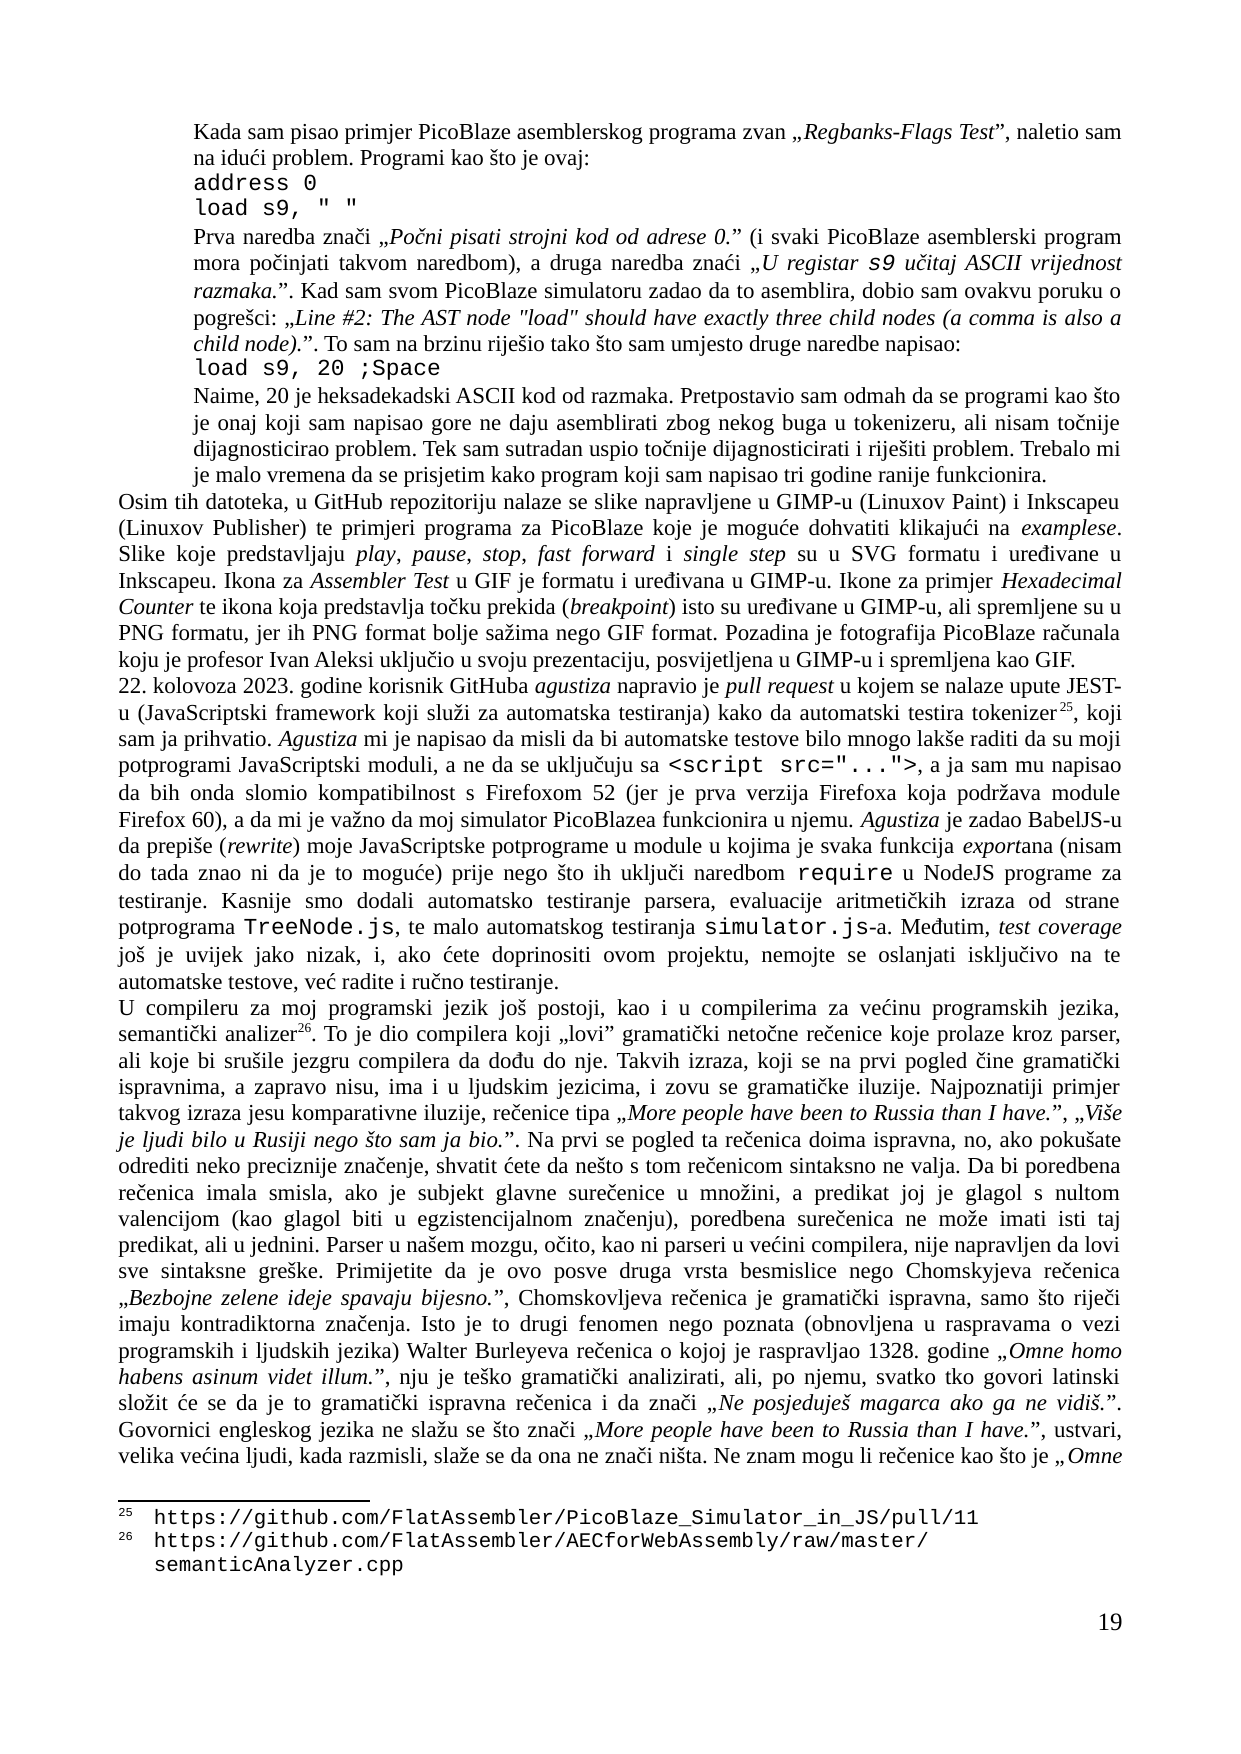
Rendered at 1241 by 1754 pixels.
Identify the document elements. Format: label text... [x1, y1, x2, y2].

text U compileru za moj programski jezik još postoji, kao i u compilerima za većinu programskih jezika, semantički analizer. To je dio compilera koji „lovi” gramatički netočne rečenice koje prolaze kroz parser, ali koje bi srušile jezgru compilera da dođu do nje. Takvih izraza, koji se na prvi pogled čine gramatički ispravnima, a zapravo nisu, ima i u ljudskim jezicima, i zovu se gramatičke iluzije. Najpoznatiji primjer takvog izraza jesu komparativne iluzije, rečenice tipa „More people have been to Russia than I have.”, „Više je ljudi bilo u Rusiji nego što sam ja bio.”. Na prvi se pogled ta rečenica doima ispravna, no, ako pokušate odrediti neko preciznije značenje, shvatit ćete da nešto s tom rečenicom sintaksno ne valja. Da bi poredbena rečenica imala smisla, ako je subjekt glavne surečenice u množini, a predikat joj je glagol s nultom valencijom (kao glagol biti u egzistencijalnom značenju), poredbena surečenica ne može imati isti taj predikat, ali u jednini. Parser u našem mozgu, očito, kao ni parseri u većini compilera, nije napravljen da lovi sve sintaksne greške. Primijetite da je ovo posve druga vrsta besmislice nego Chomskyjeva rečenica „Bezbojne zelene ideje spavaju bijesno.”, Chomskovljeva rečenica je gramatički ispravna, samo što riječi imaju kontradiktorna značenja. Isto je to drugi fenomen nego poznata (obnovljena u raspravama o vezi programskih i ljudskih jezika) Walter Burleyeva rečenica o kojoj je raspravljao 1328. godine „Omne homo habens asinum videt illum.”, nju je teško gramatički analizirati, ali, po njemu, svatko tko govori latinski složit će se da je to gramatički ispravna rečenica i da znači „Ne posjeduješ magarca ako ga ne vidiš.”. Govornici engleskog jezika ne slažu se što znači „More people have been to Russia than I have.”, ustvari, velika većina ljudi, kada razmisli, slaže se da ona ne znači ništa. Ne znam mogu li rečenice kao što je „Omne [118, 994, 1122, 1468]
text Osim tih datoteka, u GitHub repozitoriju nalaze se slike napravljene u GIMP-u (Linuxov Paint) i Inkscapeu (Linuxov Publisher) te primjeri programa za PicoBlaze koje je moguće dohvatiti klikajući na examplese. Slike koje predstavljaju play, pause, stop, fast forward i single step su u SVG formatu i uređivane u Inkscapeu. Ikona za Assembler Test u GIF je formatu i uređivana u GIMP-u. Ikone za primjer Hexadecimal Counter te ikona koja predstavlja točku prekida (breakpoint) isto su uređivane u GIMP-u, ali spremljene su u PNG formatu, jer ih PNG format bolje sažima nego GIF format. Pozadina je fotografija PicoBlaze računala koju je profesor Ivan Aleksi uključio u svoju prezentaciju, posvijetljena u GIMP-u i spremljena kao GIF. [118, 488, 1122, 672]
text https://github.com/FlatAssembler/AECforWebAssembly/raw/master/semanticAnalyzer.cpp [118, 1530, 1122, 1578]
text load s9, " " [193, 197, 1122, 223]
text https://github.com/FlatAssembler/PicoBlaze_Simulator_in_JS/pull/11 [118, 1507, 1122, 1530]
text address 0 [193, 171, 1122, 197]
text Kada sam pisao primjer PicoBlaze asemblerskog programa zvan „Regbanks-Flags Test”, naletio sam na idući problem. Programi kao što je ovaj: [193, 118, 1122, 171]
text load s9, 20 ;Space [193, 356, 1122, 382]
text 22. kolovoza 2023. godine korisnik GitHuba agustiza napravio je pull request u kojem se nalaze upute JEST-u (JavaScriptski framework koji služi za automatska testiranja) kako da automatski testira tokenizer, koji sam ja prihvatio. Agustiza mi je napisao da misli da bi automatske testove bilo mnogo lakše raditi da su moji potprogrami JavaScriptski moduli, a ne da se uključuju sa <script src="...">, a ja sam mu napisao da bih onda slomio kompatibilnost s Firefoxom 52 (jer je prva verzija Firefoxa koja podržava module Firefox 60), a da mi je važno da moj simulator PicoBlazea funkcionira u njemu. Agustiza je zadao BabelJS-u da prepiše (rewrite) moje JavaScriptske potprograme u module u kojima je svaka funkcija exportana (nisam do tada znao ni da je to moguće) prije nego što ih uključi naredbom require u NodeJS programe za testiranje. Kasnije smo dodali automatsko testiranje parsera, evaluacije aritmetičkih izraza od strane potprograma TreeNode.js, te malo automatskog testiranja simulator.js-a. Međutim, test coverage još je uvijek jako nizak, i, ako ćete doprinositi ovom projektu, nemojte se oslanjati isključivo na te automatske testove, već radite i ručno testiranje. [118, 672, 1122, 994]
text Prva naredba znači „Počni pisati strojni kod od adrese 0.” (i svaki PicoBlaze asemblerski program mora počinjati takvom naredbom), a druga naredba znaći „U registar s9 učitaj ASCII vrijednost razmaka.”. Kad sam svom PicoBlaze simulatoru zadao da to asemblira, dobio sam ovakvu poruku o pogrešci: „Line #2: The AST node "load" should have exactly three child nodes (a comma is also a child node).”. To sam na brzinu riješio tako što sam umjesto druge naredbe napisao: [193, 223, 1122, 356]
text Naime, 20 je heksadekadski ASCII kod od razmaka. Pretpostavio sam odmah da se programi kao što je onaj koji sam napisao gore ne daju asemblirati zbog nekog buga u tokenizeru, ali nisam točnije dijagnosticirao problem. Tek sam sutradan uspio točnije dijagnosticirati i riješiti problem. Trebalo mi je malo vremena da se prisjetim kako program koji sam napisao tri godine ranije funkcionira. [193, 382, 1122, 488]
